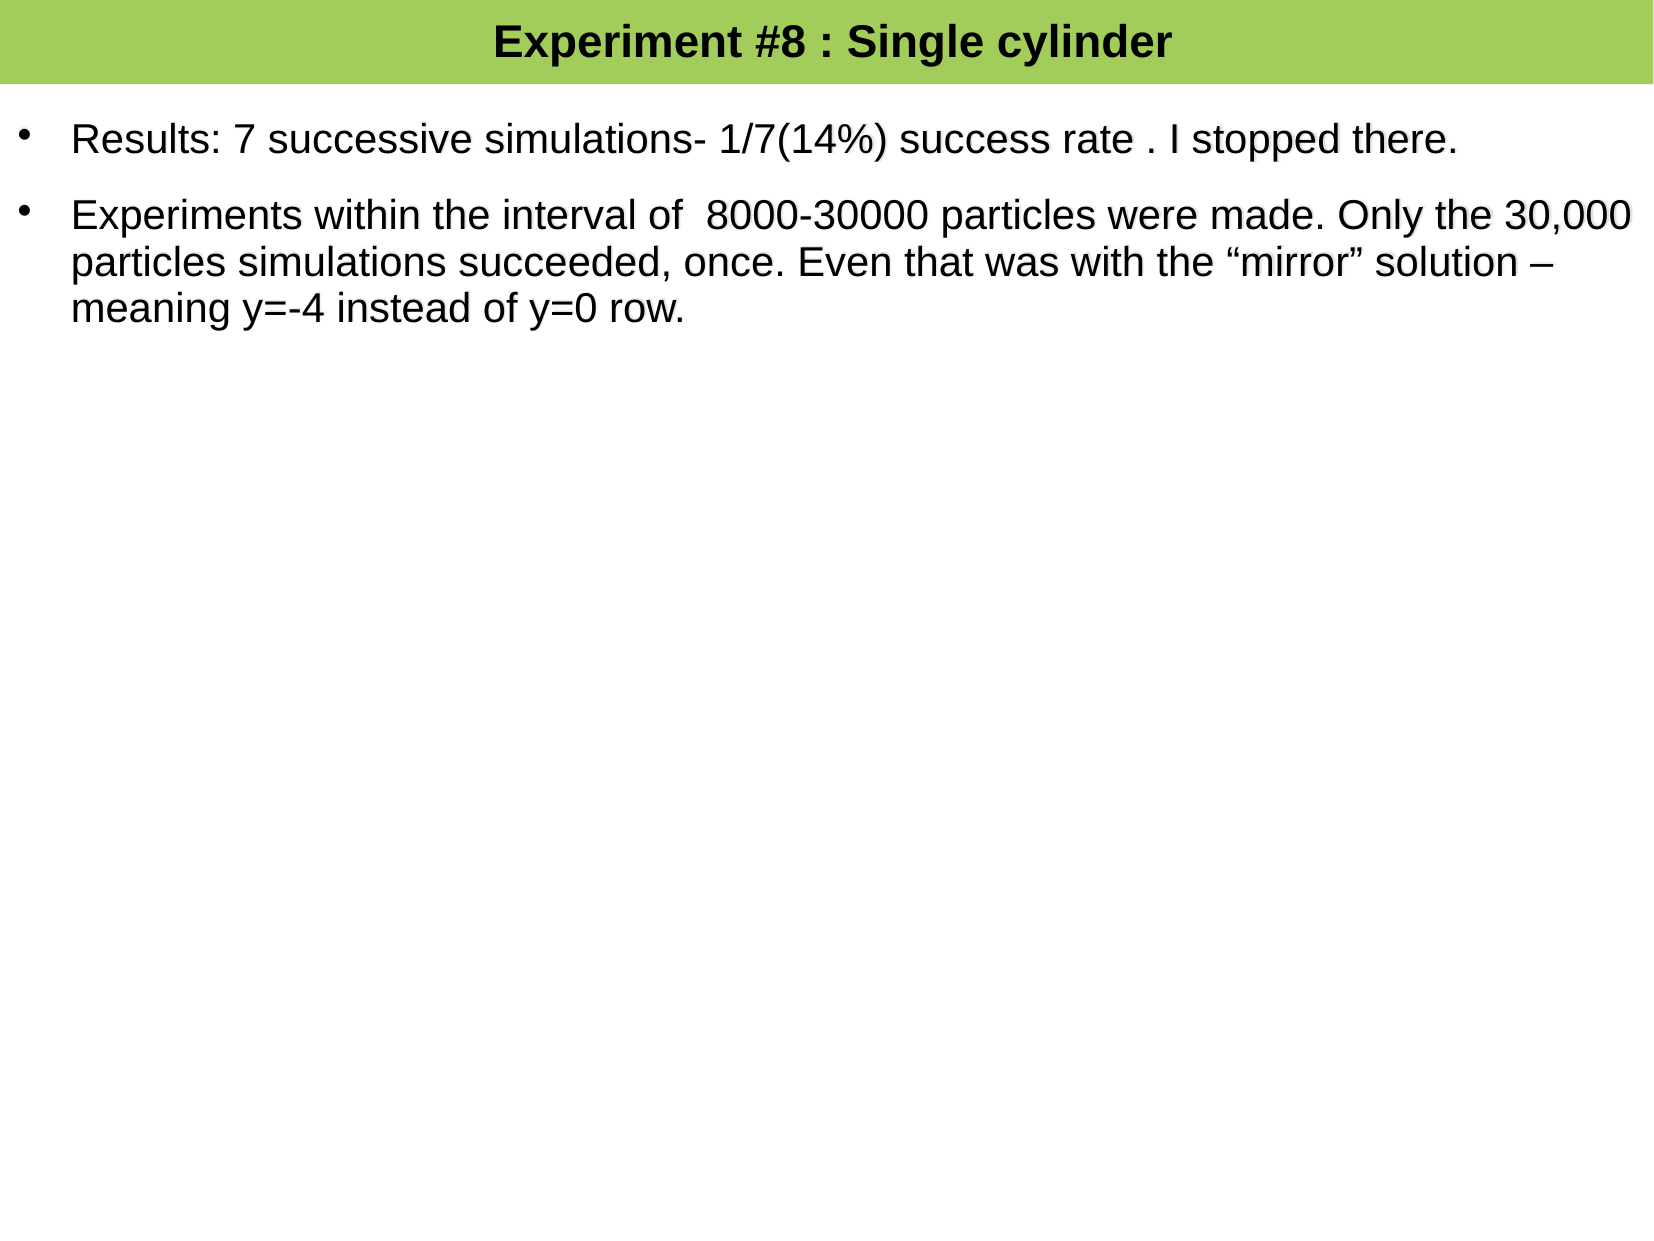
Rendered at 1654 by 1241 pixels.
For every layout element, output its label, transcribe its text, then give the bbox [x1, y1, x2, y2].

title Experiment #8 : Single cylinder [0, 0, 1654, 85]
list Results: 7 successive simulations- 1/7(14%) success rate . I stopped there. Experiments within the interval of 8000-30000 particles were made. Only the 30,000 particles simulations succeeded, once. Even that was with the “mirror” solution – meaning y=-4 instead of y=0 row. [0, 115, 1654, 1241]
